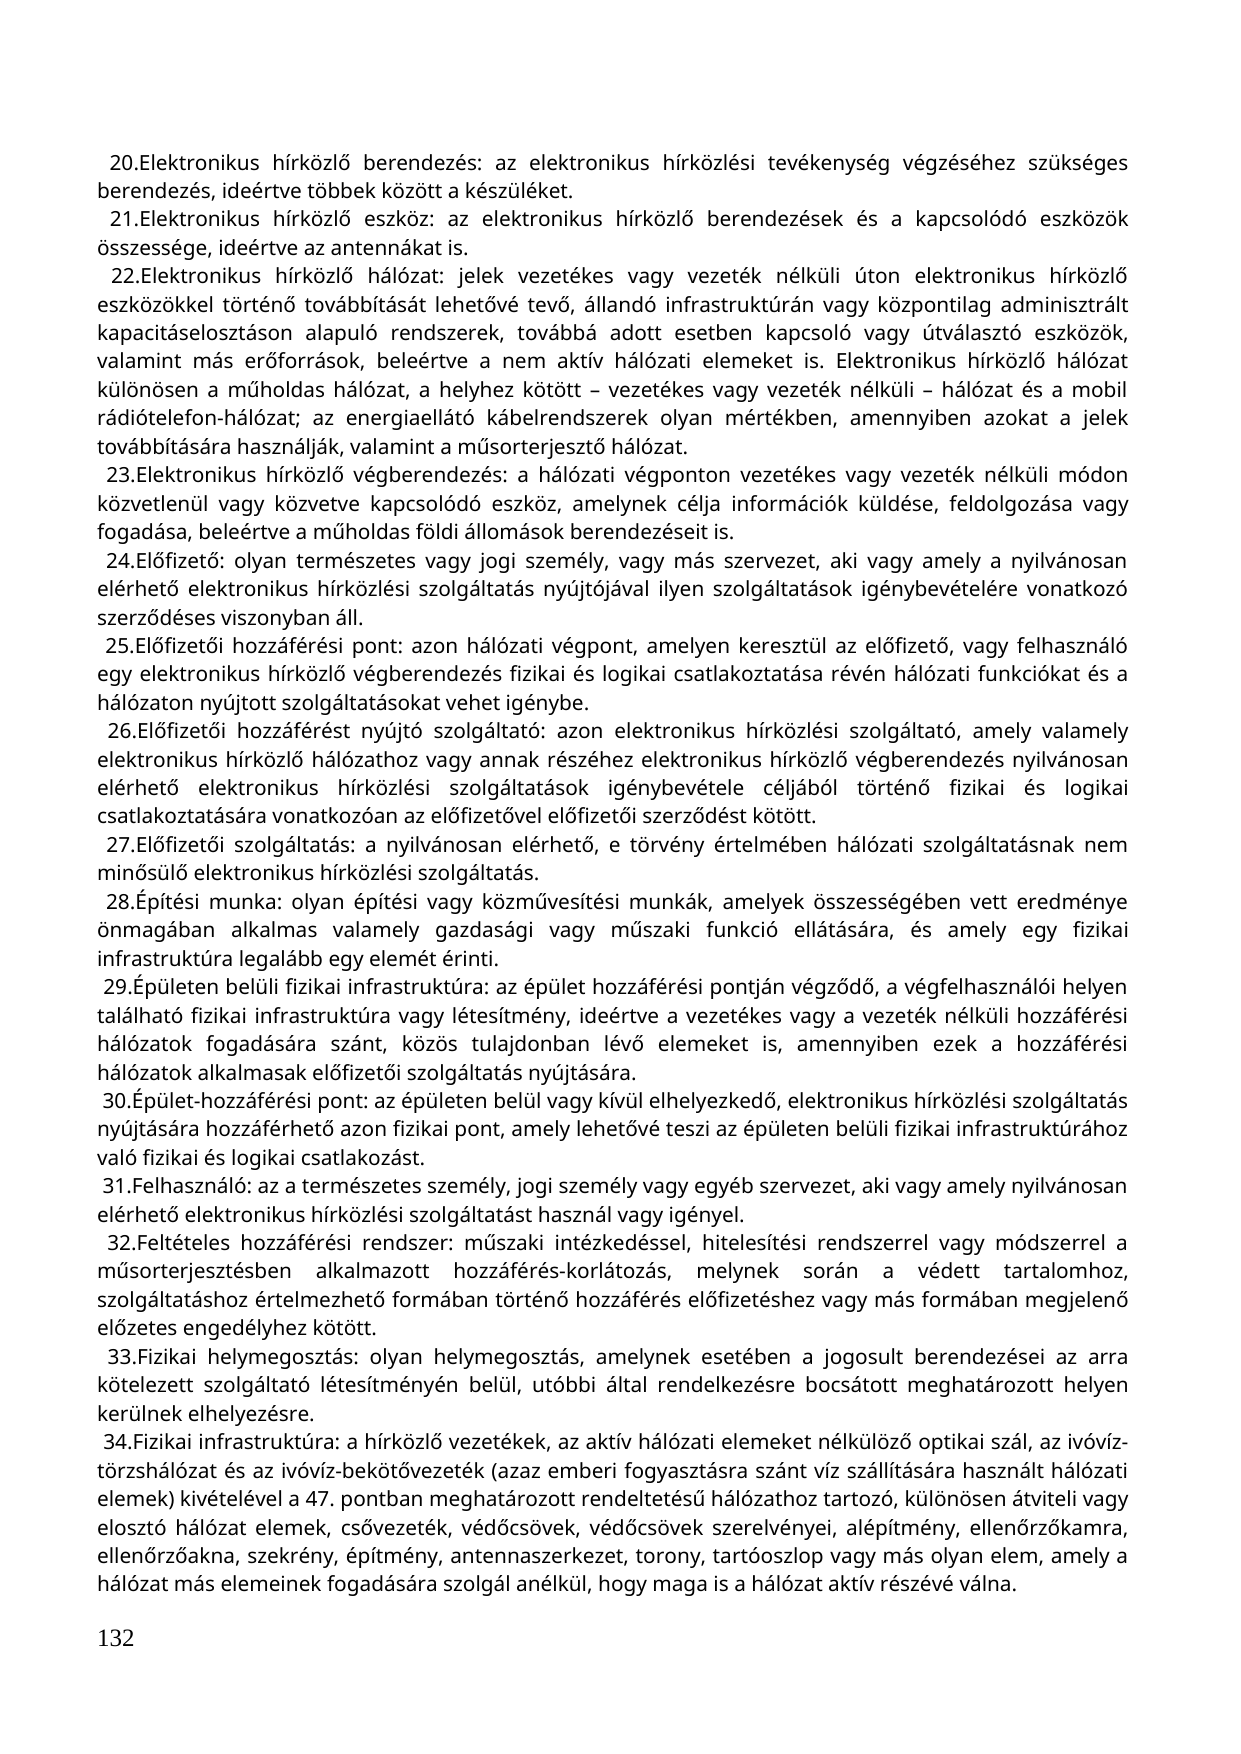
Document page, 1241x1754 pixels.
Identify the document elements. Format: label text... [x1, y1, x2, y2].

text 26.Előfizetői hozzáférést nyújtó szolgáltató: azon elektronikus hírközlési szolgáltató, amely valamely elektronikus hírközlő hálózathoz vagy annak részéhez elektronikus hírközlő végberendezés nyilvánosan elérhető elektronikus hírközlési szolgáltatások igénybevétele céljából történő fizikai és logikai csatlakoztatására vonatkozóan az előfizetővel előfizetői szerződést kötött. [97, 716, 1130, 830]
text 21.Elektronikus hírközlő eszköz: az elektronikus hírközlő berendezések és a kapcsolódó eszközök összessége, ideértve az antennákat is. [97, 204, 1130, 261]
text 22.Elektronikus hírközlő hálózat: jelek vezetékes vagy vezeték nélküli úton elektronikus hírközlő eszközökkel történő továbbítását lehetővé tevő, állandó infrastruktúrán vagy központilag adminisztrált kapacitáselosztáson alapuló rendszerek, továbbá adott esetben kapcsoló vagy útválasztó eszközök, valamint más erőforrások, beleértve a nem aktív hálózati elemeket is. Elektronikus hírközlő hálózat különösen a műholdas hálózat, a helyhez kötött – vezetékes vagy vezeték nélküli – hálózat és a mobil rádiótelefon-hálózat; az energiaellátó kábelrendszerek olyan mértékben, amennyiben azokat a jelek továbbítására használják, valamint a műsorterjesztő hálózat. [97, 261, 1130, 460]
text 28.Építési munka: olyan építési vagy közművesítési munkák, amelyek összességében vett eredménye önmagában alkalmas valamely gazdasági vagy műszaki funkció ellátására, és amely egy fizikai infrastruktúra legalább egy elemét érinti. [97, 887, 1130, 972]
text 23.Elektronikus hírközlő végberendezés: a hálózati végponton vezetékes vagy vezeték nélküli módon közvetlenül vagy közvetve kapcsolódó eszköz, amelynek célja információk küldése, feldolgozása vagy fogadása, beleértve a műholdas földi állomások berendezéseit is. [97, 460, 1130, 546]
text 33.Fizikai helymegosztás: olyan helymegosztás, amelynek esetében a jogosult berendezései az arra kötelezett szolgáltató létesítményén belül, utóbbi által rendelkezésre bocsátott meghatározott helyen kerülnek elhelyezésre. [97, 1342, 1130, 1427]
text 29.Épületen belüli fizikai infrastruktúra: az épület hozzáférési pontján végződő, a végfelhasználói helyen található fizikai infrastruktúra vagy létesítmény, ideértve a vezetékes vagy a vezeték nélküli hozzáférési hálózatok fogadására szánt, közös tulajdonban lévő elemeket is, amennyiben ezek a hozzáférési hálózatok alkalmasak előfizetői szolgáltatás nyújtására. [97, 972, 1130, 1086]
text 25.Előfizetői hozzáférési pont: azon hálózati végpont, amelyen keresztül az előfizető, vagy felhasználó egy elektronikus hírközlő végberendezés fizikai és logikai csatlakoztatása révén hálózati funkciókat és a hálózaton nyújtott szolgáltatásokat vehet igénybe. [97, 631, 1130, 716]
text 30.Épület-hozzáférési pont: az épületen belül vagy kívül elhelyezkedő, elektronikus hírközlési szolgáltatás nyújtására hozzáférhető azon fizikai pont, amely lehetővé teszi az épületen belüli fizikai infrastruktúrához való fizikai és logikai csatlakozást. [97, 1086, 1130, 1171]
text 34.Fizikai infrastruktúra: a hírközlő vezetékek, az aktív hálózati elemeket nélkülöző optikai szál, az ivóvíz-törzshálózat és az ivóvíz-bekötővezeték (azaz emberi fogyasztásra szánt víz szállítására használt hálózati elemek) kivételével a 47. pontban meghatározott rendeltetésű hálózathoz tartozó, különösen átviteli vagy elosztó hálózat elemek, csővezeték, védőcsövek, védőcsövek szerelvényei, alépítmény, ellenőrzőkamra, ellenőrzőakna, szekrény, építmény, antennaszerkezet, torony, tartóoszlop vagy más olyan elem, amely a hálózat más elemeinek fogadására szolgál anélkül, hogy maga is a hálózat aktív részévé válna. [97, 1427, 1130, 1598]
text 32.Feltételes hozzáférési rendszer: műszaki intézkedéssel, hitelesítési rendszerrel vagy módszerrel a műsorterjesztésben alkalmazott hozzáférés-korlátozás, melynek során a védett tartalomhoz, szolgáltatáshoz értelmezhető formában történő hozzáférés előfizetéshez vagy más formában megjelenő előzetes engedélyhez kötött. [97, 1228, 1130, 1342]
text 31.Felhasználó: az a természetes személy, jogi személy vagy egyéb szervezet, aki vagy amely nyilvánosan elérhető elektronikus hírközlési szolgáltatást használ vagy igényel. [97, 1171, 1130, 1228]
text 24.Előfizető: olyan természetes vagy jogi személy, vagy más szervezet, aki vagy amely a nyilvánosan elérhető elektronikus hírközlési szolgáltatás nyújtójával ilyen szolgáltatások igénybevételére vonatkozó szerződéses viszonyban áll. [97, 546, 1130, 631]
text 27.Előfizetői szolgáltatás: a nyilvánosan elérhető, e törvény értelmében hálózati szolgáltatásnak nem minősülő elektronikus hírközlési szolgáltatás. [97, 830, 1130, 887]
text 20.Elektronikus hírközlő berendezés: az elektronikus hírközlési tevékenység végzéséhez szükséges berendezés, ideértve többek között a készüléket. [97, 148, 1130, 204]
